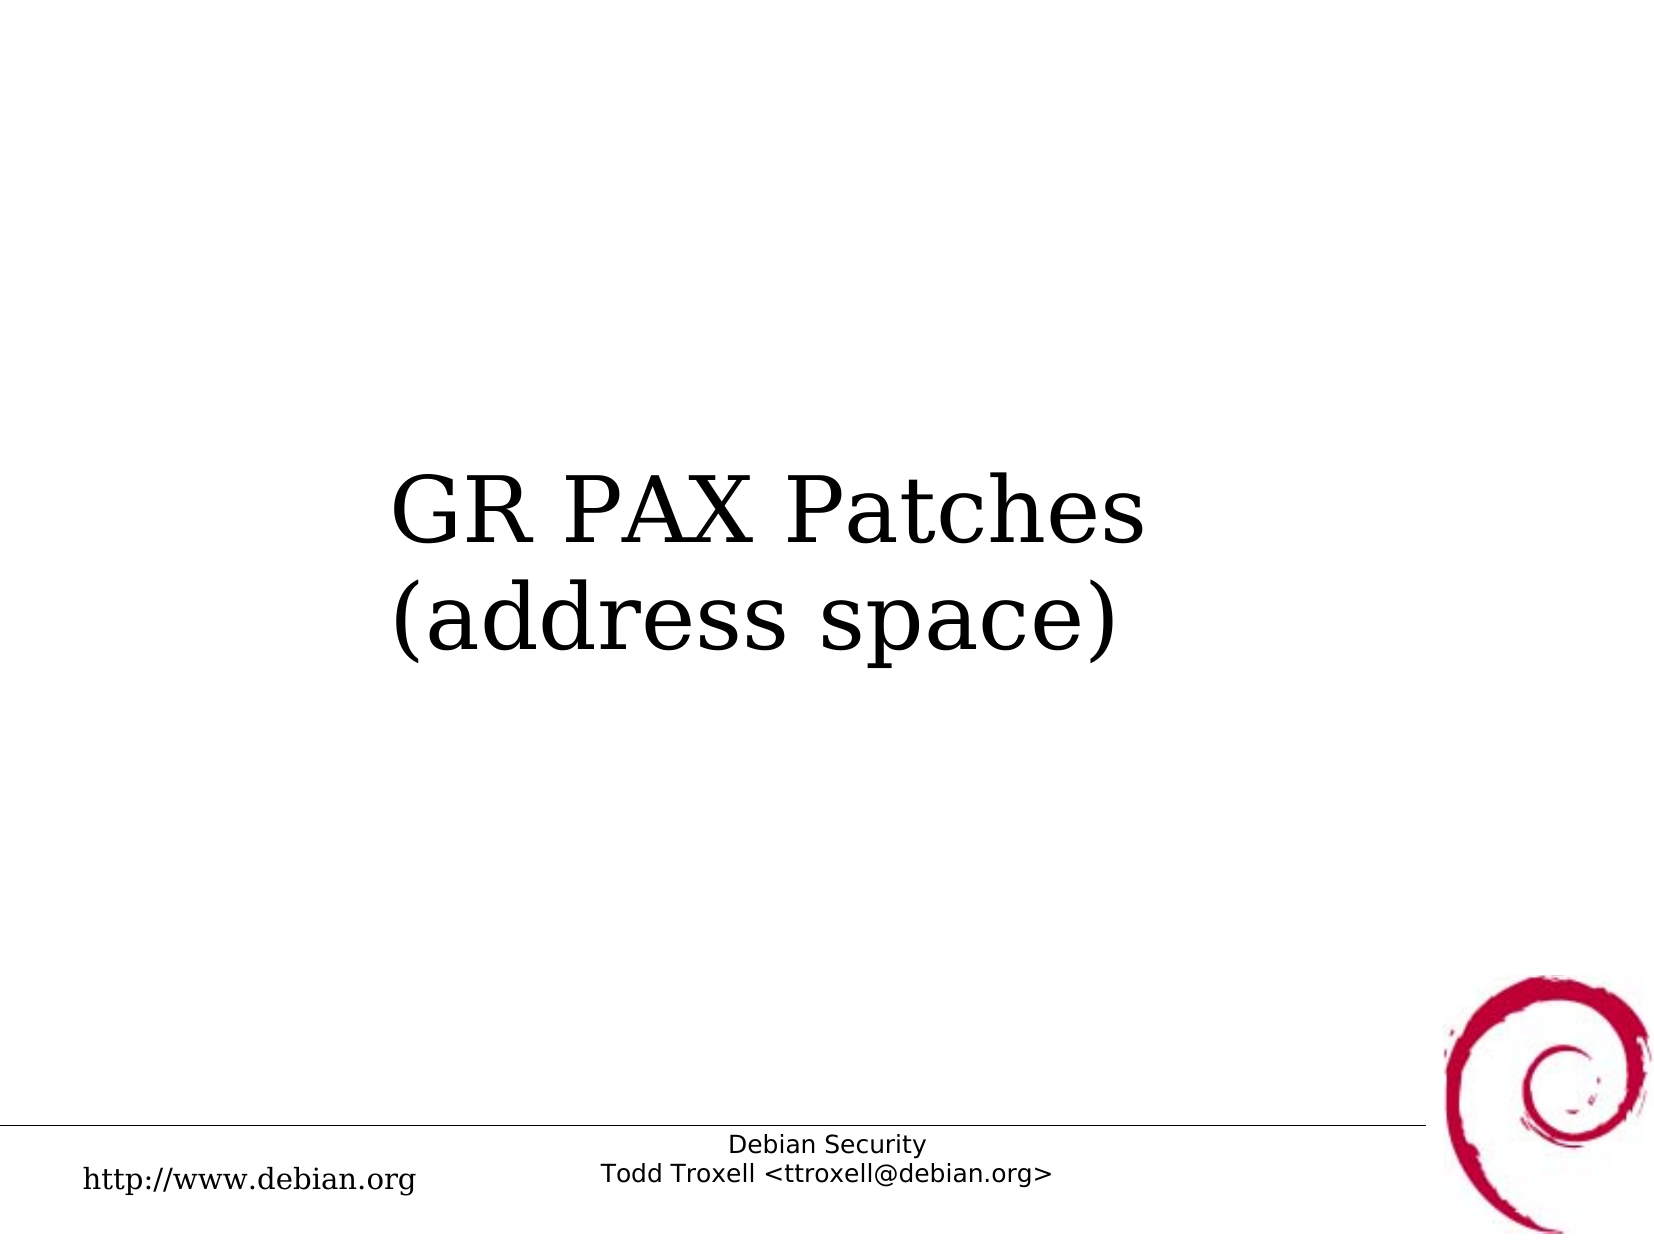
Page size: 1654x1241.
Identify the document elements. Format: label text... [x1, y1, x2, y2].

text_box GR PAX Patches (address space) [375, 450, 1276, 826]
picture [1443, 975, 1654, 1234]
